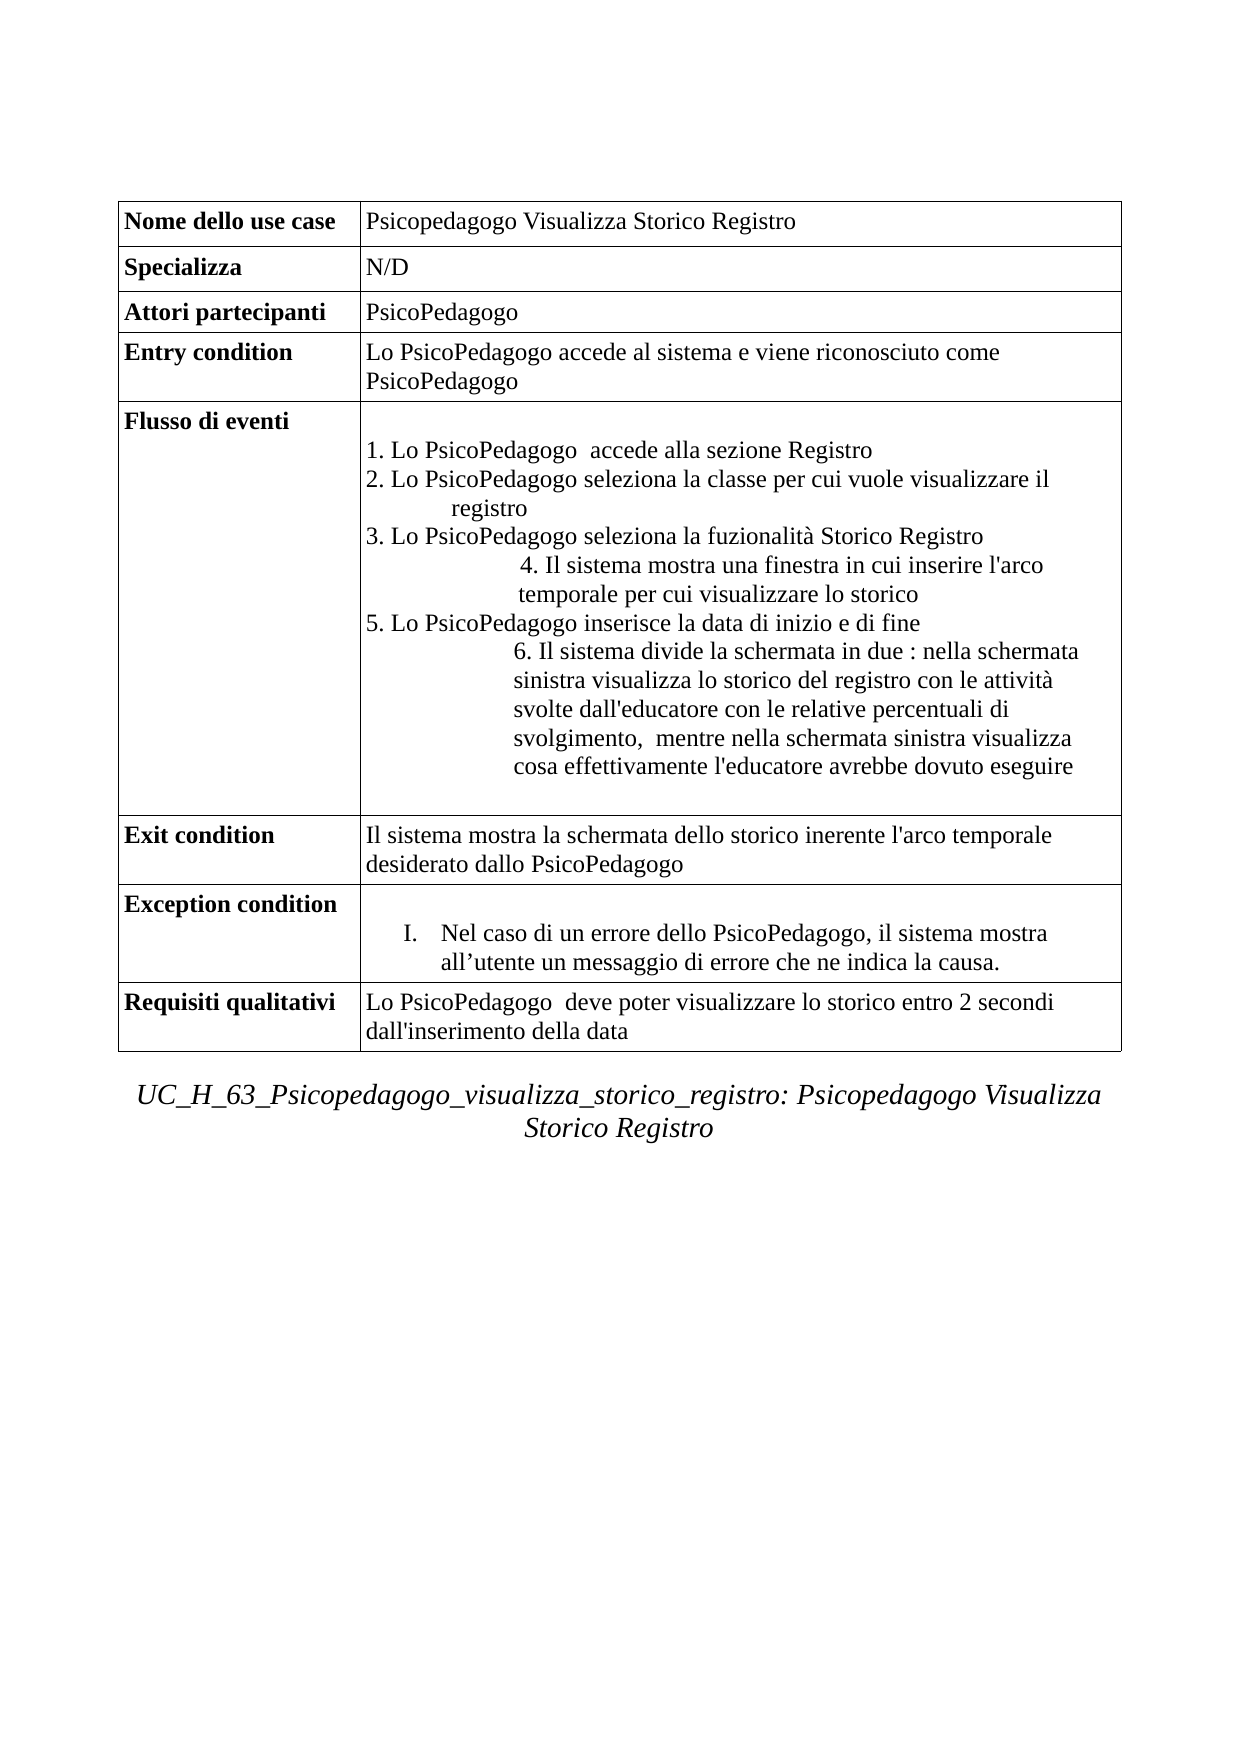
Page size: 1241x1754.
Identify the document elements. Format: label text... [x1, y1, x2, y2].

table_cell Il sistema mostra la schermata dello storico inerente l'arco temporale desiderato dallo PsicoPedagogo [361, 816, 1121, 884]
table_cell Lo PsicoPedagogo deve poter visualizzare lo storico entro 2 secondi dall'inserimento della data [361, 983, 1121, 1051]
table_cell Exit condition [119, 816, 360, 884]
table_cell Nel caso di un errore dello PsicoPedagogo, il sistema mostra all’utente un messaggio di errore che ne indica la causa. [361, 885, 1121, 982]
table_cell Attori partecipanti [119, 292, 360, 332]
table_cell Lo PsicoPedagogo accede alla sezione Registro Lo PsicoPedagogo seleziona la classe per cui vuole visualizzare il registro Lo PsicoPedagogo seleziona la fuzionalità Storico Registro Il sistema mostra una finestra in cui inserire l'arco temporale per cui visualizzare lo storico Lo PsicoPedagogo inserisce la data di inizio e di fine Il sistema divide la schermata in due : nella schermata sinistra visualizza lo storico del registro con le attività svolte dall'educatore con le relative percentuali di svolgimento, mentre nella schermata sinistra visualizza cosa effettivamente l'educatore avrebbe dovuto eseguire [361, 402, 1121, 815]
table_cell Requisiti qualitativi [119, 983, 360, 1051]
table_cell Lo PsicoPedagogo accede al sistema e viene riconosciuto come PsicoPedagogo [361, 333, 1121, 401]
text UC_H_63_Psicopedagogo_visualizza_storico_registro: Psicopedagogo Visualizza Storico Registro [118, 1077, 1122, 1144]
table_cell PsicoPedagogo [361, 292, 1121, 332]
table_cell Specializza [119, 247, 360, 291]
table_header Nome dello use case [119, 202, 360, 246]
table_header Psicopedagogo Visualizza Storico Registro [361, 202, 1121, 246]
table_cell Exception condition [119, 885, 360, 982]
table_cell Entry condition [119, 333, 360, 401]
table_cell Flusso di eventi [119, 402, 360, 815]
table_cell N/D [361, 247, 1121, 291]
